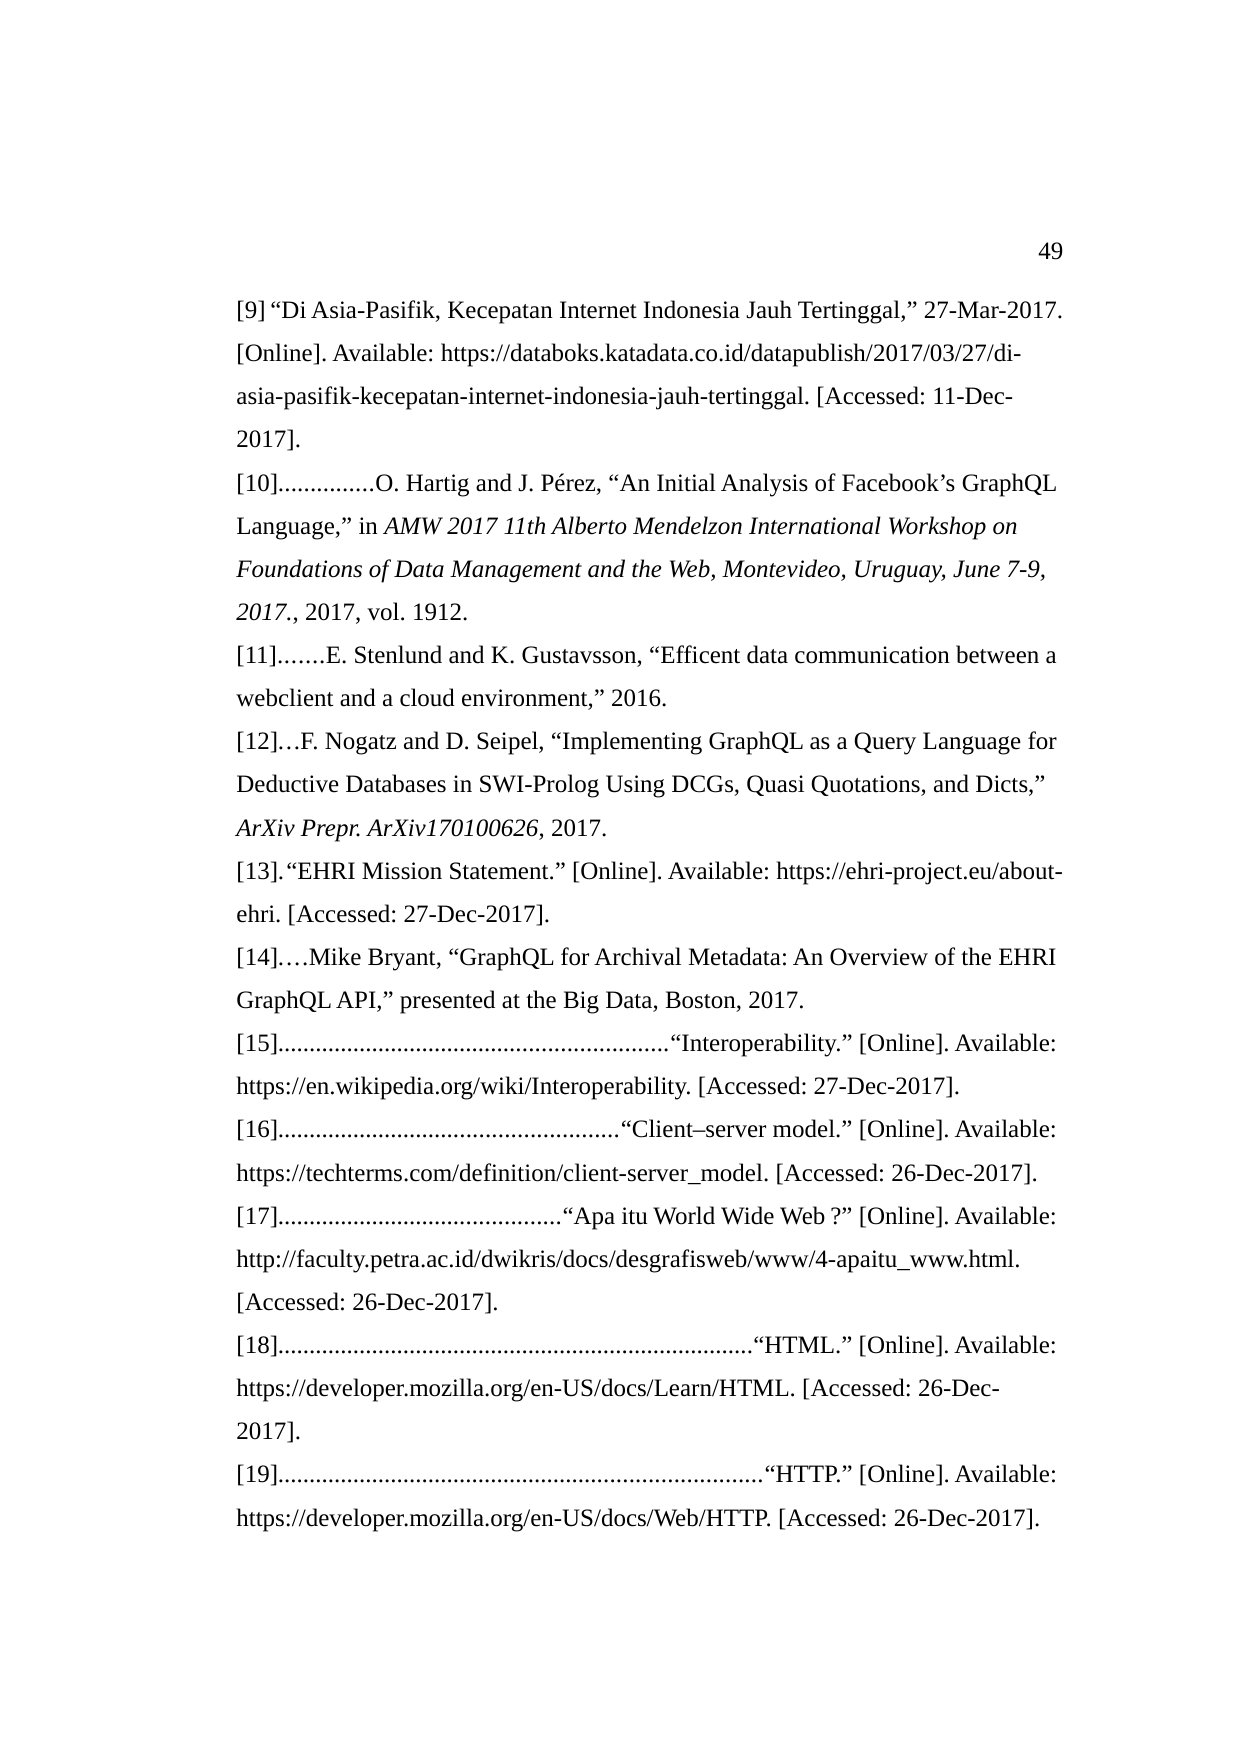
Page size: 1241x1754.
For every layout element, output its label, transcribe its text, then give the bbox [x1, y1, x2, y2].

text [9] “Di Asia-Pasifik, Kecepatan Internet Indonesia Jauh Tertinggal,” 27-Mar-2017. [Online]. Available: https://databoks.katadata.co.id/datapublish/2017/03/27/di-asia-pasifik-kecepatan-internet-indonesia-jauh-tertinggal. [Accessed: 11-Dec-2017]. [236, 295, 1063, 453]
text [12] F. Nogatz and D. Seipel, “Implementing GraphQL as a Query Language for Deductive Databases in SWI-Prolog Using DCGs, Quasi Quotations, and Dicts,” ArXiv Prepr. ArXiv170100626, 2017. [236, 726, 1063, 841]
text [11] E. Stenlund and K. Gustavsson, “Efficent data communication between a webclient and a cloud environment,” 2016. [236, 640, 1063, 712]
text [13] “EHRI Mission Statement.” [Online]. Available: https://ehri-project.eu/about-ehri. [Accessed: 27-Dec-2017]. [236, 856, 1063, 928]
text [19] “HTTP.” [Online]. Available: https://developer.mozilla.org/en-US/docs/Web/HTTP. [Accessed: 26-Dec-2017]. [236, 1459, 1063, 1531]
text [18] “HTML.” [Online]. Available: https://developer.mozilla.org/en-US/docs/Learn/HTML. [Accessed: 26-Dec-2017]. [236, 1330, 1063, 1445]
text [14] Mike Bryant, “GraphQL for Archival Metadata: An Overview of the EHRI GraphQL API,” presented at the Big Data, Boston, 2017. [236, 942, 1063, 1014]
text [10] O. Hartig and J. Pérez, “An Initial Analysis of Facebook’s GraphQL Language,” in AMW 2017 11th Alberto Mendelzon International Workshop on Foundations of Data Management and the Web, Montevideo, Uruguay, June 7-9, 2017., 2017, vol. 1912. [236, 468, 1063, 626]
text [15] “Interoperability.” [Online]. Available: https://en.wikipedia.org/wiki/Interoperability. [Accessed: 27-Dec-2017]. [236, 1028, 1063, 1100]
text [17] “Apa itu World Wide Web ?” [Online]. Available: http://faculty.petra.ac.id/dwikris/docs/desgrafisweb/www/4-apaitu_www.html. [Accessed: 26-Dec-2017]. [236, 1201, 1063, 1316]
text [16] “Client–server model.” [Online]. Available: https://techterms.com/definition/client-server_model. [Accessed: 26-Dec-2017]. [236, 1114, 1063, 1186]
